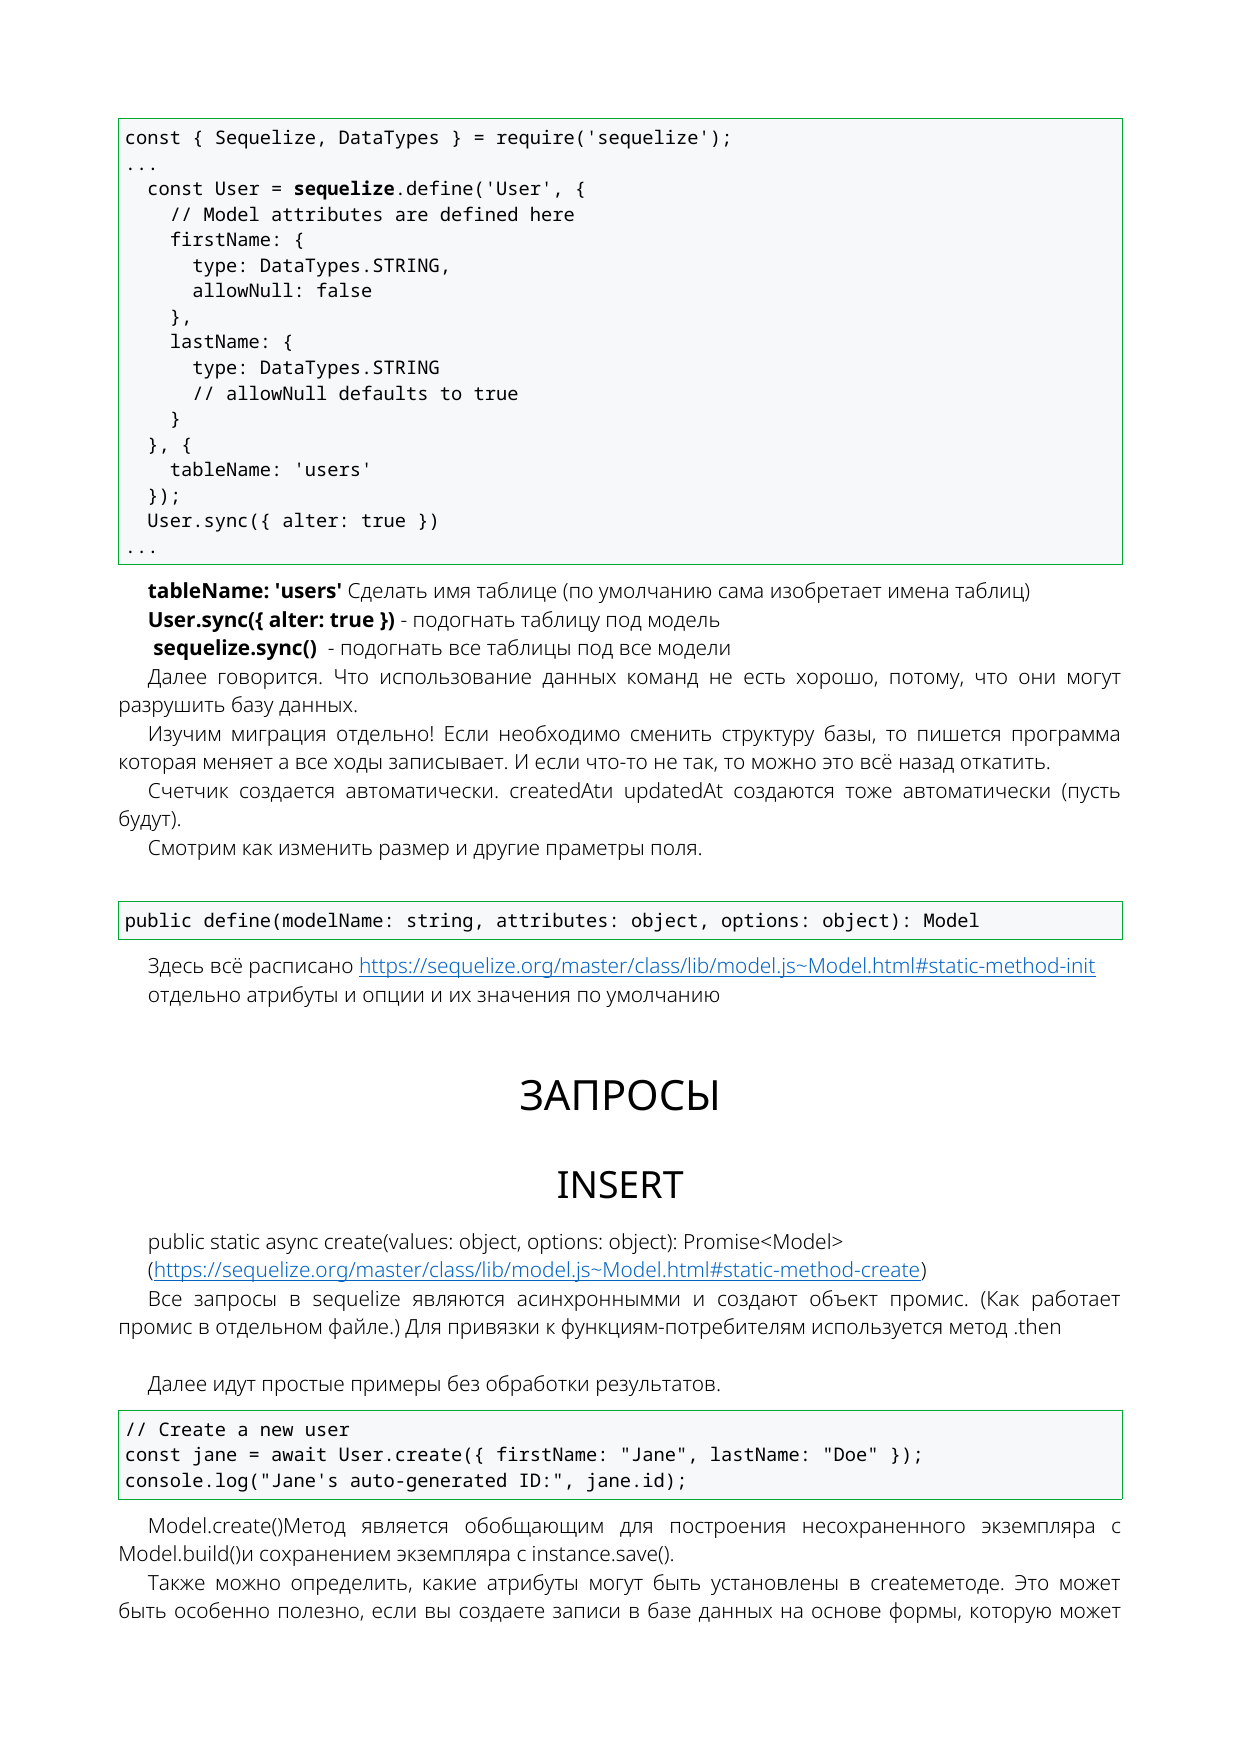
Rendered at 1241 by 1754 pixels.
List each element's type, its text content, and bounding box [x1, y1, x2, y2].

text // Create a new user [119, 1411, 1122, 1435]
subtitle INSERT [118, 1158, 1122, 1209]
text (https://sequelize.org/master/class/lib/model.js~Model.html#static-method-create) [118, 1256, 1122, 1284]
text public static async create(values: object, options: object): Promise<Model> [118, 1227, 1122, 1256]
text // Model attributes are defined here [119, 195, 1122, 220]
subtitle Запросы [118, 1066, 1122, 1123]
text }); [119, 475, 1122, 501]
text const { Sequelize, DataTypes } = require('sequelize'); [119, 119, 1122, 144]
text allowNull: false [119, 271, 1122, 297]
text ... [119, 526, 1122, 564]
text Счетчик создается автоматически. createdAtи updatedAt создаются тоже автоматически (пусть будут). [118, 776, 1122, 833]
text tableName: 'users' [119, 450, 1122, 475]
text Далее говорится. Что использование данных команд не есть хорошо, потому, что они могут разрушить базу данных. [118, 662, 1122, 719]
text const jane = await User.create({ firstName: "Jane", lastName: "Doe" }); [119, 1435, 1122, 1461]
text Здесь всё расписано https://sequelize.org/master/class/lib/model.js~Model.html#static-method-init [118, 951, 1122, 980]
text type: DataTypes.STRING, [119, 246, 1122, 271]
text Все запросы в sequelize являются асинхроннымми и создают объект промис. (Как работает промис в отдельном файле.) Для привязки к функциям-потребителям используется метод .then [118, 1284, 1122, 1341]
text console.log("Jane's auto-generated ID:", jane.id); [119, 1461, 1122, 1499]
text type: DataTypes.STRING [119, 348, 1122, 373]
text отдельно атрибуты и опции и их значения по умолчанию [118, 980, 1122, 1008]
text Изучим миграция отдельно! Если необходимо сменить структуру базы, то пишется программа которая меняет а все ходы записывает. И если что-то не так, то можно это всё назад откатить. [118, 719, 1122, 776]
text Model.create()Метод является обобщающим для построения несохраненного экземпляра с Model.build()и сохранением экземпляра с instance.save(). [118, 1511, 1122, 1568]
text tableName: 'users' Сделать имя таблице (по умолчанию сама изобретает имена таблиц) [118, 577, 1122, 605]
text User.sync({ alter: true }) - подогнать таблицу под модель [118, 605, 1122, 633]
text // allowNull defaults to true [119, 373, 1122, 399]
text } [119, 399, 1122, 424]
text Далее идут простые примеры без обработки результатов. [118, 1369, 1122, 1398]
text public define(modelName: string, attributes: object, options: object): Model [119, 902, 1122, 939]
text }, [119, 297, 1122, 322]
text firstName: { [119, 220, 1122, 246]
text Смотрим как изменить размер и другие праметры поля. [118, 833, 1122, 861]
text const User = sequelize.define('User', { [119, 169, 1122, 195]
text User.sync({ alter: true }) [119, 501, 1122, 526]
text Также можно определить, какие атрибуты могут быть установлены в createметоде. Это может быть особенно полезно, если вы создаете записи в базе данных на основе формы, которую может [118, 1568, 1122, 1624]
text sequelize.sync() - подогнать все таблицы под все модели [118, 633, 1122, 662]
text ... [119, 144, 1122, 169]
text }, { [119, 424, 1122, 450]
text lastName: { [119, 322, 1122, 348]
